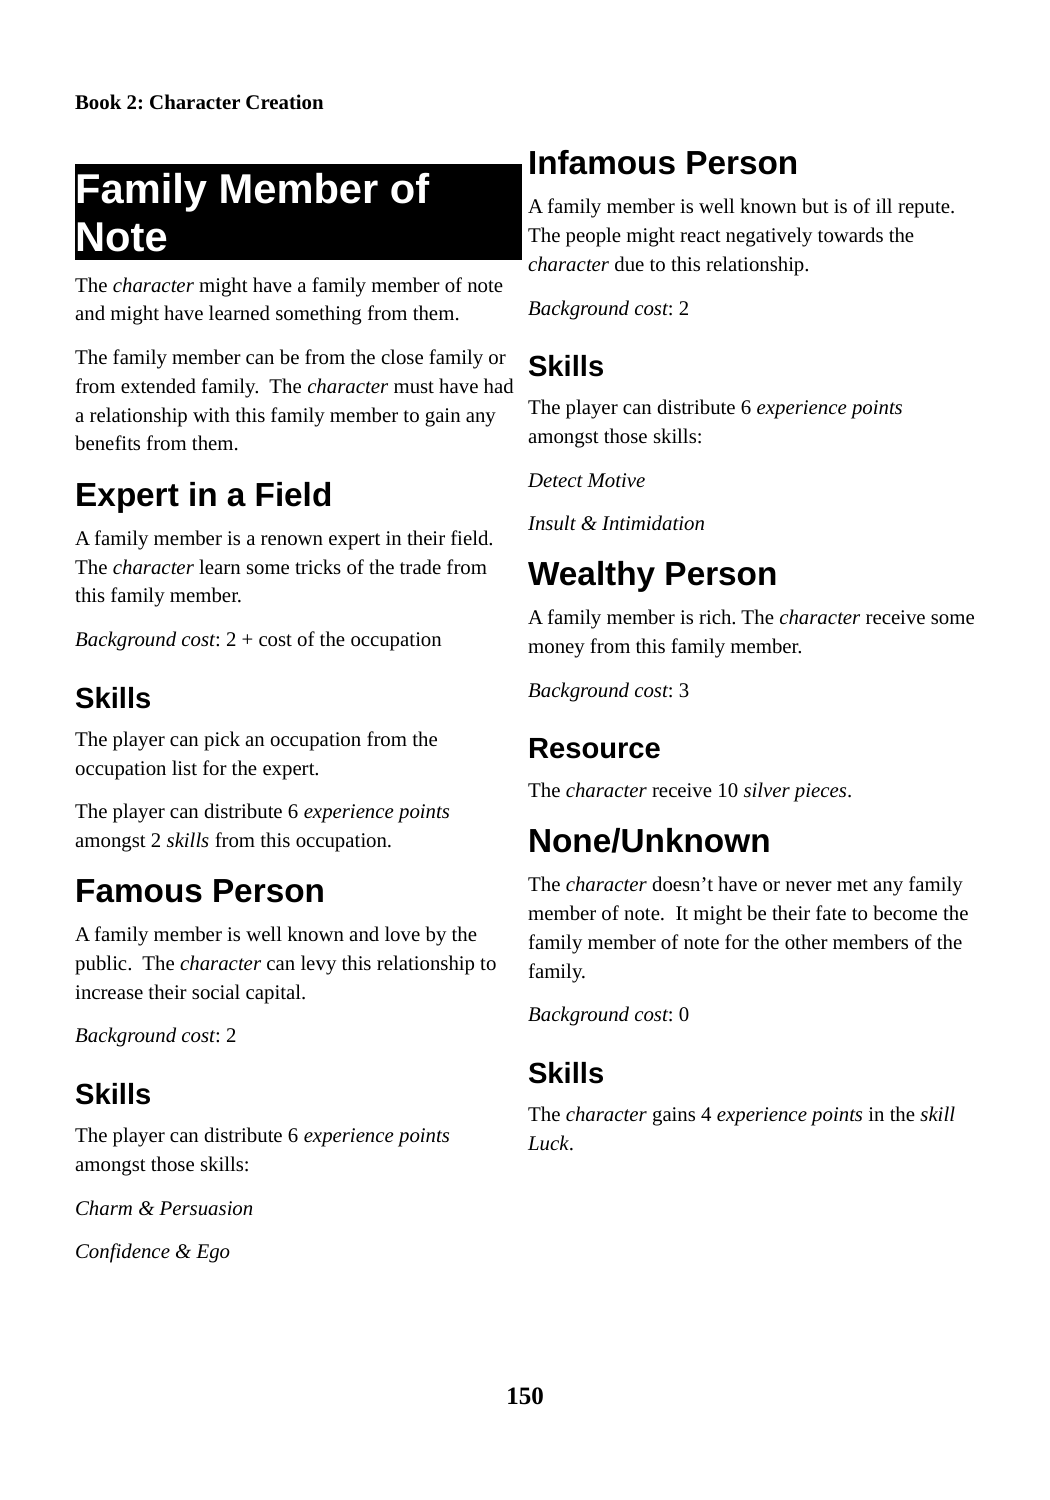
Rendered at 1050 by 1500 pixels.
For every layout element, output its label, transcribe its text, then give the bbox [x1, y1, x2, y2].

text The player can distribute 6 experience points amongst those skills: [528, 395, 975, 448]
text The player can distribute 6 experience points amongst those skills: [75, 1123, 522, 1176]
text Background cost: 2 [75, 1023, 522, 1047]
text The character might have a family member of note and might have learned something from them. [75, 272, 522, 325]
text Insult & Intimidation [528, 511, 975, 535]
text Background cost: 2 [528, 295, 975, 319]
text Charm & Persuasion [75, 1196, 522, 1220]
text Background cost: 2 + cost of the occupation [75, 627, 522, 651]
text Detect Motive [528, 468, 975, 492]
subtitle Skills [75, 1077, 522, 1111]
text The family member can be from the close family or from extended family. The character must have had a relationship with this family member to gain any benefits from them. [75, 345, 522, 455]
subtitle Skills [528, 349, 975, 383]
text A family member is a renown expert in their field. The character learn some tricks of the trade from this family member. [75, 526, 522, 607]
text The character doesn’t have or never met any family member of note. It might be their fate to become the family member of note for the other members of the family. [528, 872, 975, 983]
text The player can pick an occupation from the occupation list for the expert. [75, 727, 522, 780]
subtitle Wealthy Person [528, 554, 975, 593]
subtitle Resource [528, 732, 975, 765]
subtitle Expert in a Field [75, 475, 522, 513]
text Confidence & Ego [75, 1239, 522, 1263]
text The player can distribute 6 experience points amongst 2 skills from this occupation. [75, 799, 522, 852]
subtitle Skills [75, 681, 522, 714]
subtitle Famous Person [75, 871, 522, 910]
text A family member is rich. The character receive some money from this family member. [528, 605, 975, 658]
text The character receive 10 silver pieces. [528, 778, 975, 802]
subtitle Family Member of Note [75, 164, 522, 260]
subtitle None/Unknown [528, 821, 975, 859]
text Background cost: 0 [528, 1002, 975, 1026]
text A family member is well known and love by the public. The character can levy this relationship to increase their social capital. [75, 922, 522, 1004]
subtitle Skills [528, 1056, 975, 1089]
text Background cost: 3 [528, 678, 975, 702]
text A family member is well known but is of ill repute. The people might react negatively towards the character due to this relationship. [528, 194, 975, 276]
text The character gains 4 experience points in the skill Luck. [528, 1102, 975, 1155]
subtitle Infamous Person [528, 143, 975, 182]
